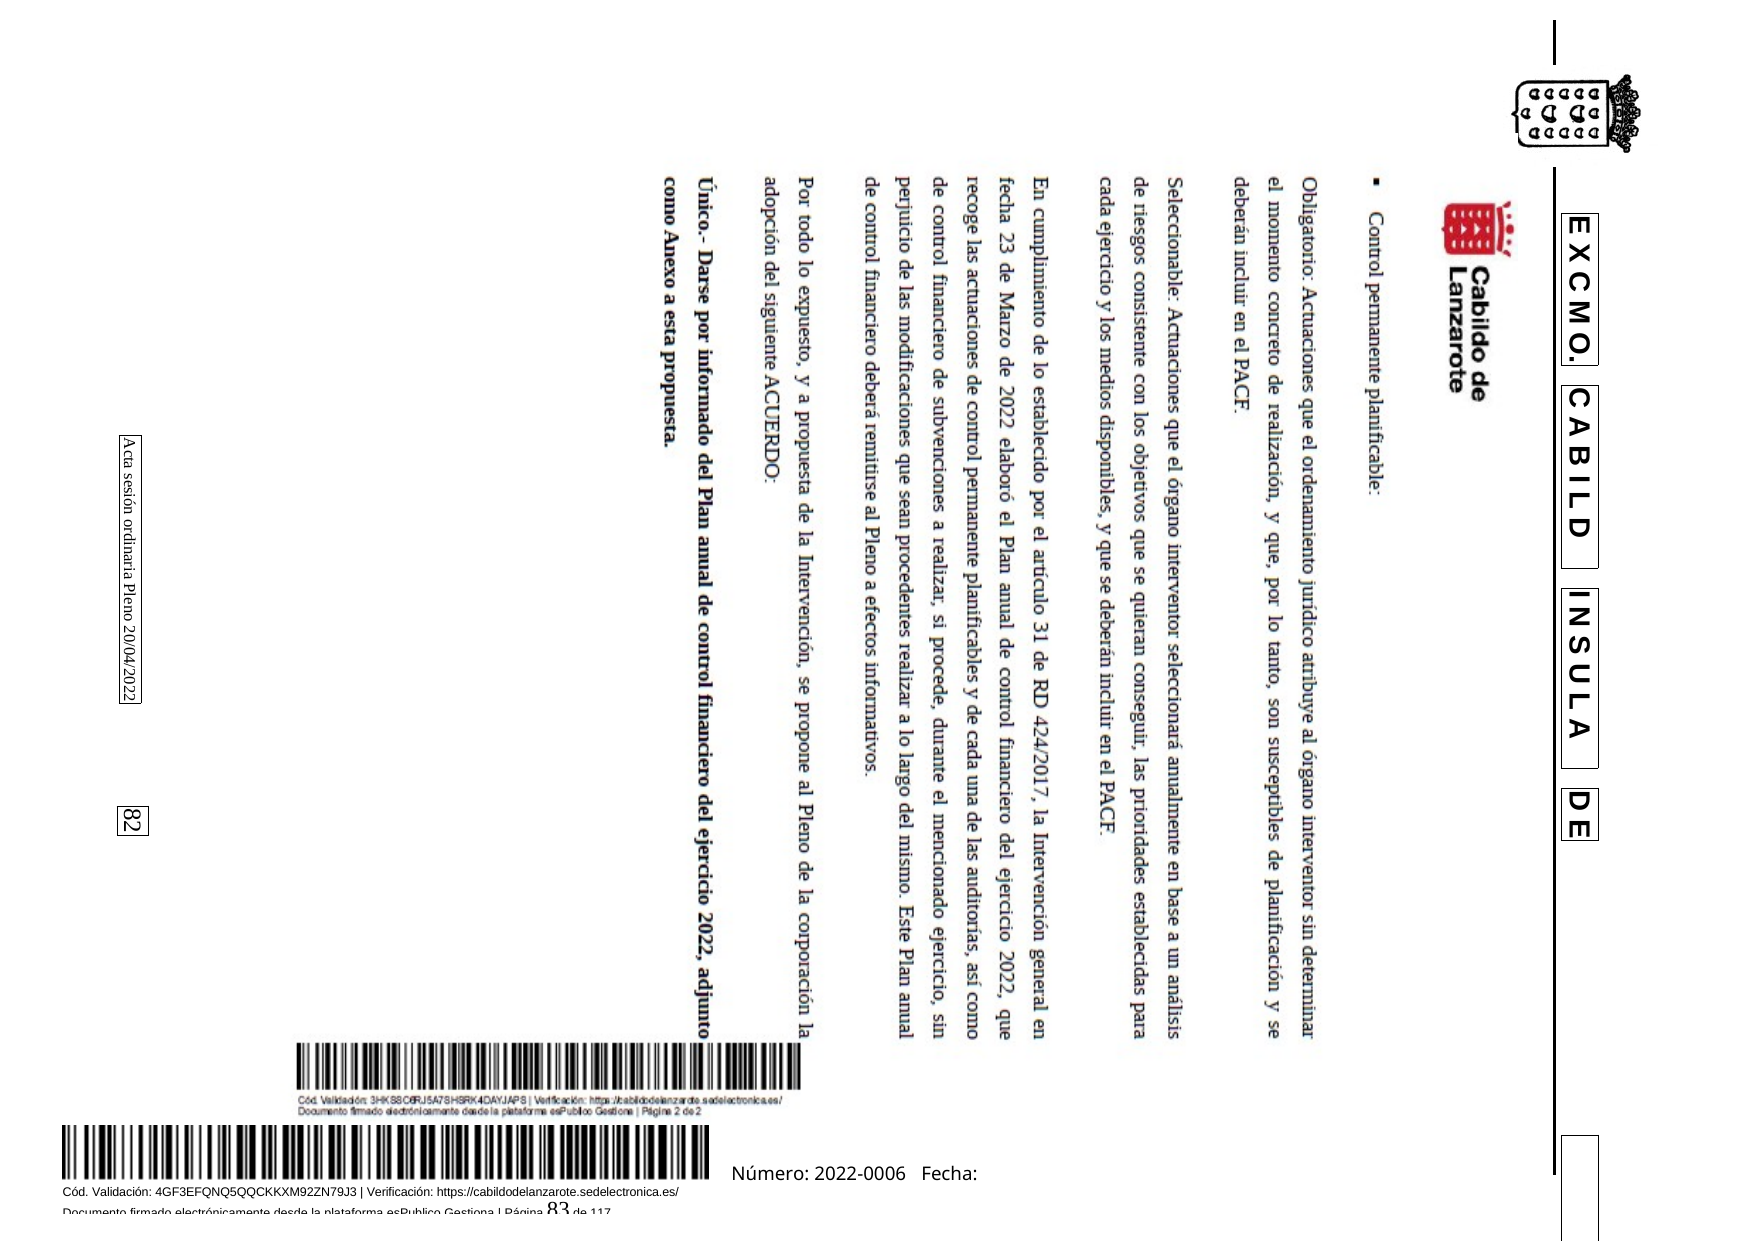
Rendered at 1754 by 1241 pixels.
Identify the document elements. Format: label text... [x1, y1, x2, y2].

text I N S U L A R [1562, 590, 1597, 768]
text D E [1563, 790, 1597, 840]
text E X C M O. [1563, 216, 1597, 365]
text 82 [119, 808, 147, 835]
picture [62, 65, 1658, 1184]
text Acta sesión ordinaria Pleno 20/04/2022 [121, 438, 140, 703]
text C A B I L D O [1562, 387, 1597, 568]
